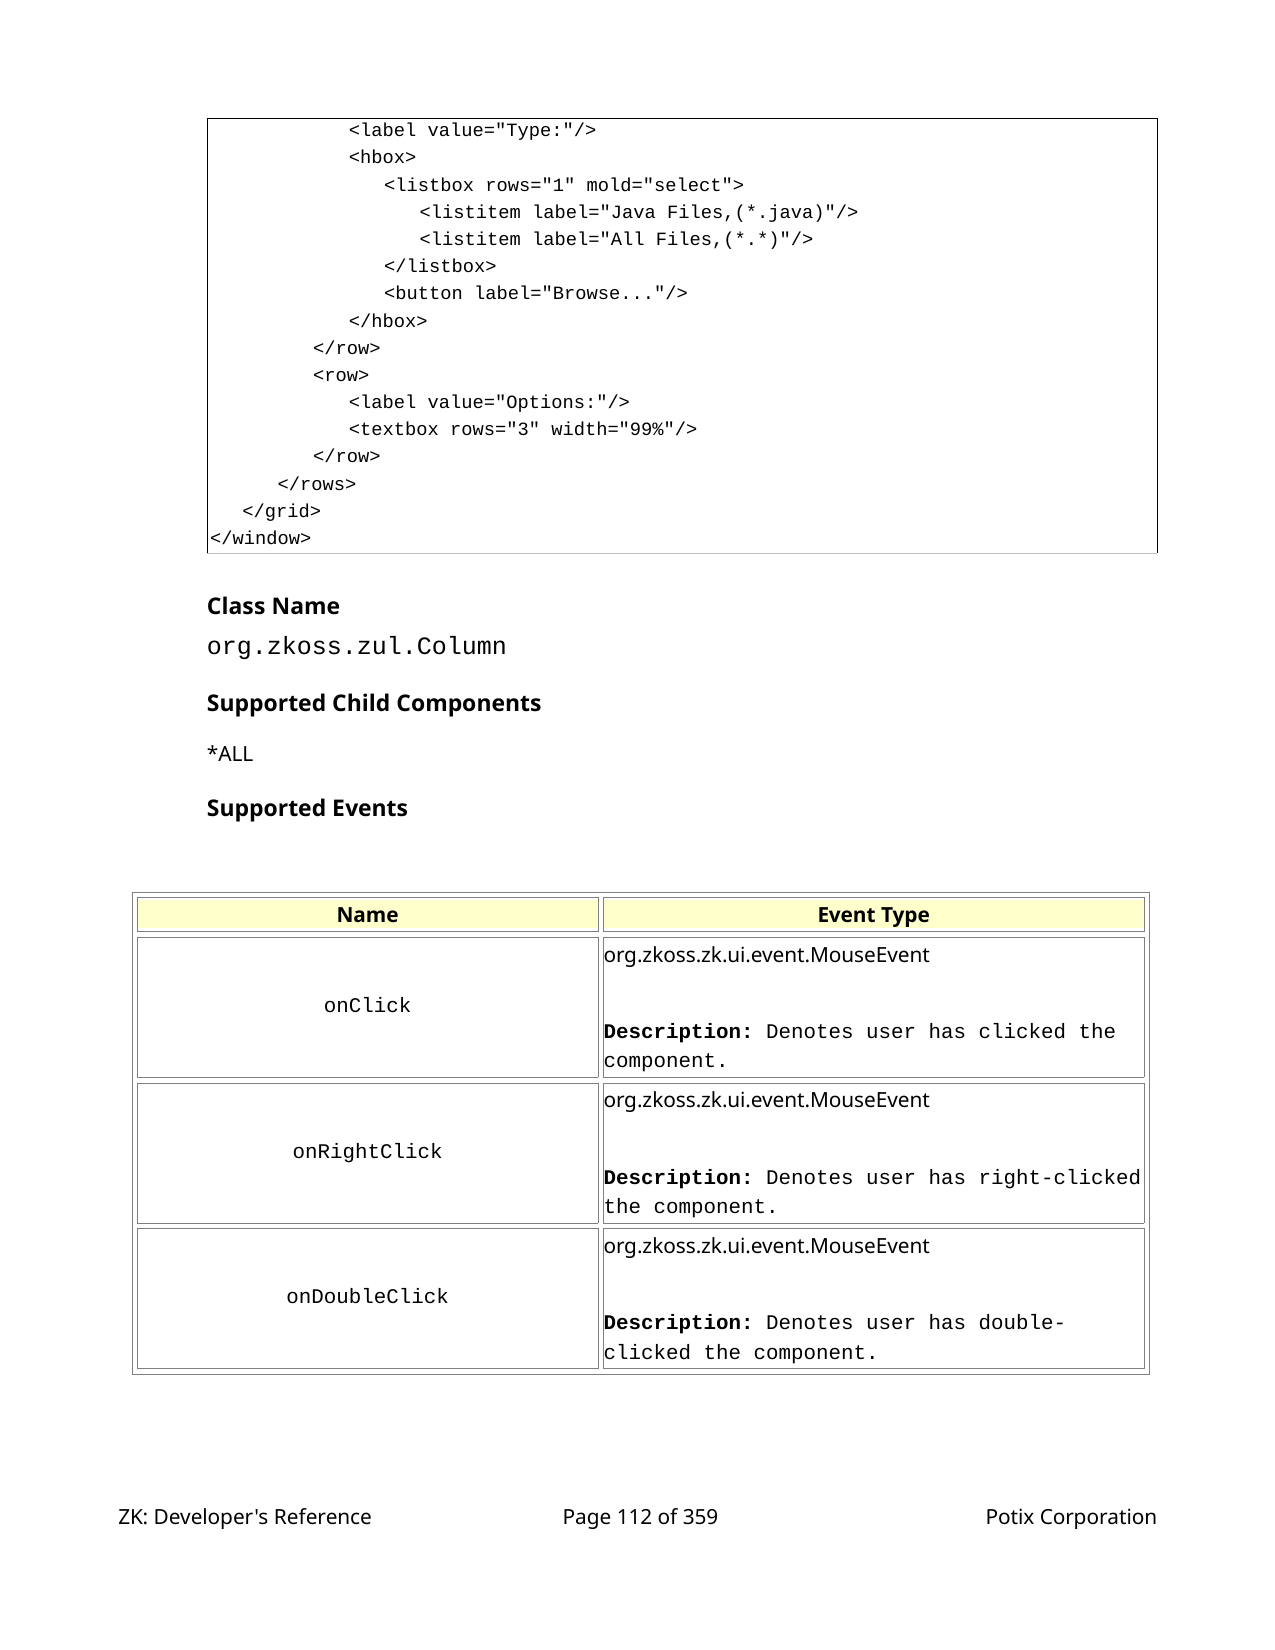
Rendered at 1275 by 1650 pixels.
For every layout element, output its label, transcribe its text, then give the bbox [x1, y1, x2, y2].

text </row> [208, 444, 1157, 469]
subtitle Class Name [207, 590, 1157, 621]
text <listbox rows="1" mold="select"> [208, 172, 1157, 197]
text </grid> [208, 499, 1157, 523]
text <button label="Browse..."/> [208, 281, 1157, 306]
text </row> [208, 336, 1157, 360]
text <hbox> [208, 145, 1157, 169]
subtitle Supported Events [207, 792, 1157, 823]
subtitle Supported Child Components [207, 687, 1157, 718]
text </rows> [208, 472, 1157, 496]
table_cell onDoubleClick [134, 1223, 600, 1368]
table_cell onRightClick [134, 1077, 600, 1223]
text <listitem label="All Files,(*.*)"/> [208, 227, 1157, 251]
table_header Name [134, 893, 600, 931]
text <listitem label="Java Files,(*.java)"/> [208, 200, 1157, 224]
text *ALL [207, 739, 1157, 767]
table_cell org.zkoss.zk.ui.event.MouseEvent Description: Denotes user has right-clicked the component. [600, 1077, 1147, 1223]
text </listbox> [208, 254, 1157, 278]
text </window> [208, 526, 1157, 553]
text <row> [208, 363, 1157, 387]
text <label value="Options:"/> [208, 390, 1157, 414]
text </hbox> [208, 308, 1157, 333]
text org.zkoss.zul.Column [207, 633, 1157, 662]
table_cell onClick [134, 931, 600, 1077]
table_header Event Type [600, 893, 1147, 931]
table_cell org.zkoss.zk.ui.event.MouseEvent Description: Denotes user has clicked the component. [600, 931, 1147, 1077]
text <textbox rows="3" width="99%"/> [208, 417, 1157, 441]
text <label value="Type:"/> [208, 119, 1157, 142]
table_cell org.zkoss.zk.ui.event.MouseEvent Description: Denotes user has double-clicked the component. [600, 1223, 1147, 1368]
